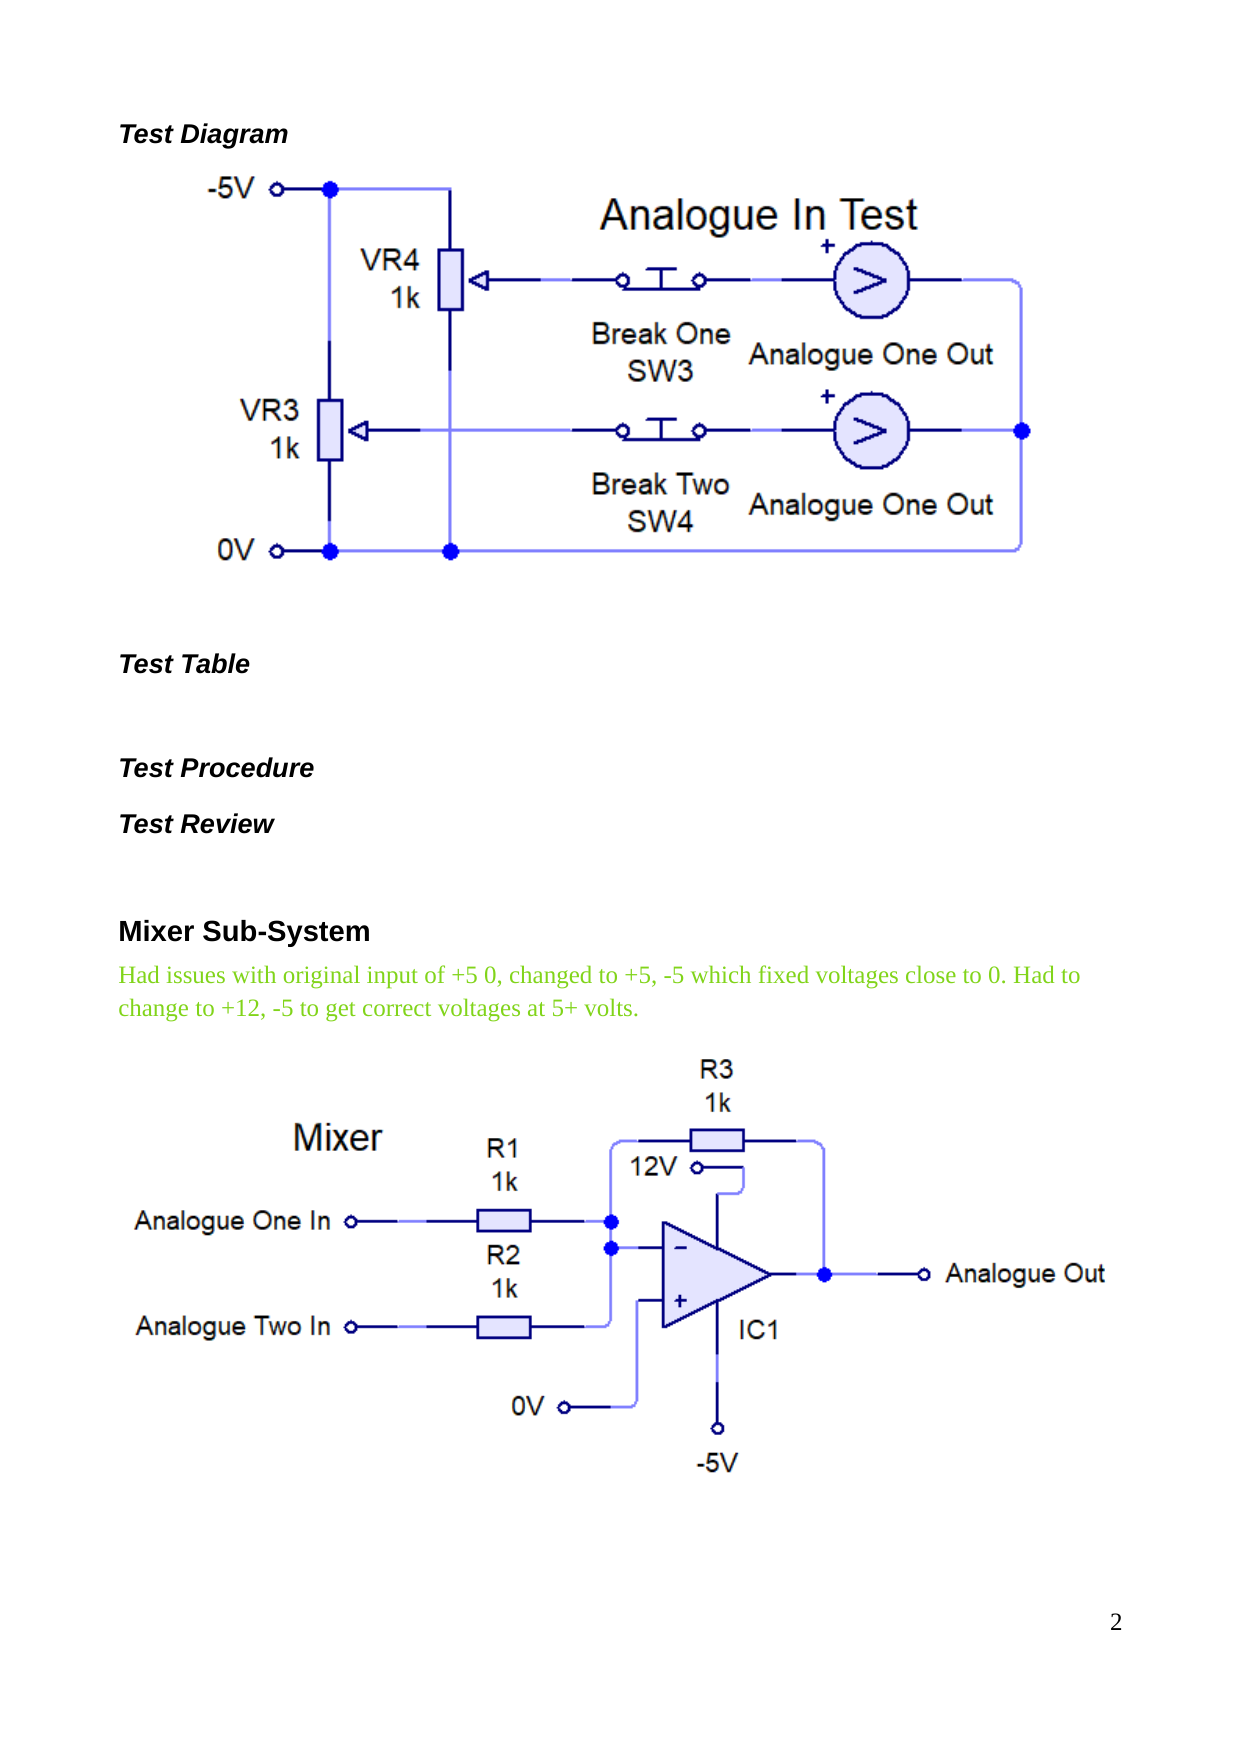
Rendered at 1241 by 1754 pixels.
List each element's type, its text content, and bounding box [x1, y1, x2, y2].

text Had issues with original input of +5 0, changed to +5, -5 which fixed voltages close to 0. Had to change to +12, -5 to get correct voltages at 5+ volts. [118, 960, 1122, 1022]
subtitle Test Procedure [118, 752, 1122, 783]
picture [118, 1040, 1123, 1489]
subtitle Test Diagram [118, 118, 1122, 149]
subtitle Test Review [118, 808, 1122, 839]
subtitle Test Table [118, 648, 1122, 679]
subtitle Mixer Sub-System [118, 914, 1122, 948]
picture [192, 161, 1048, 584]
